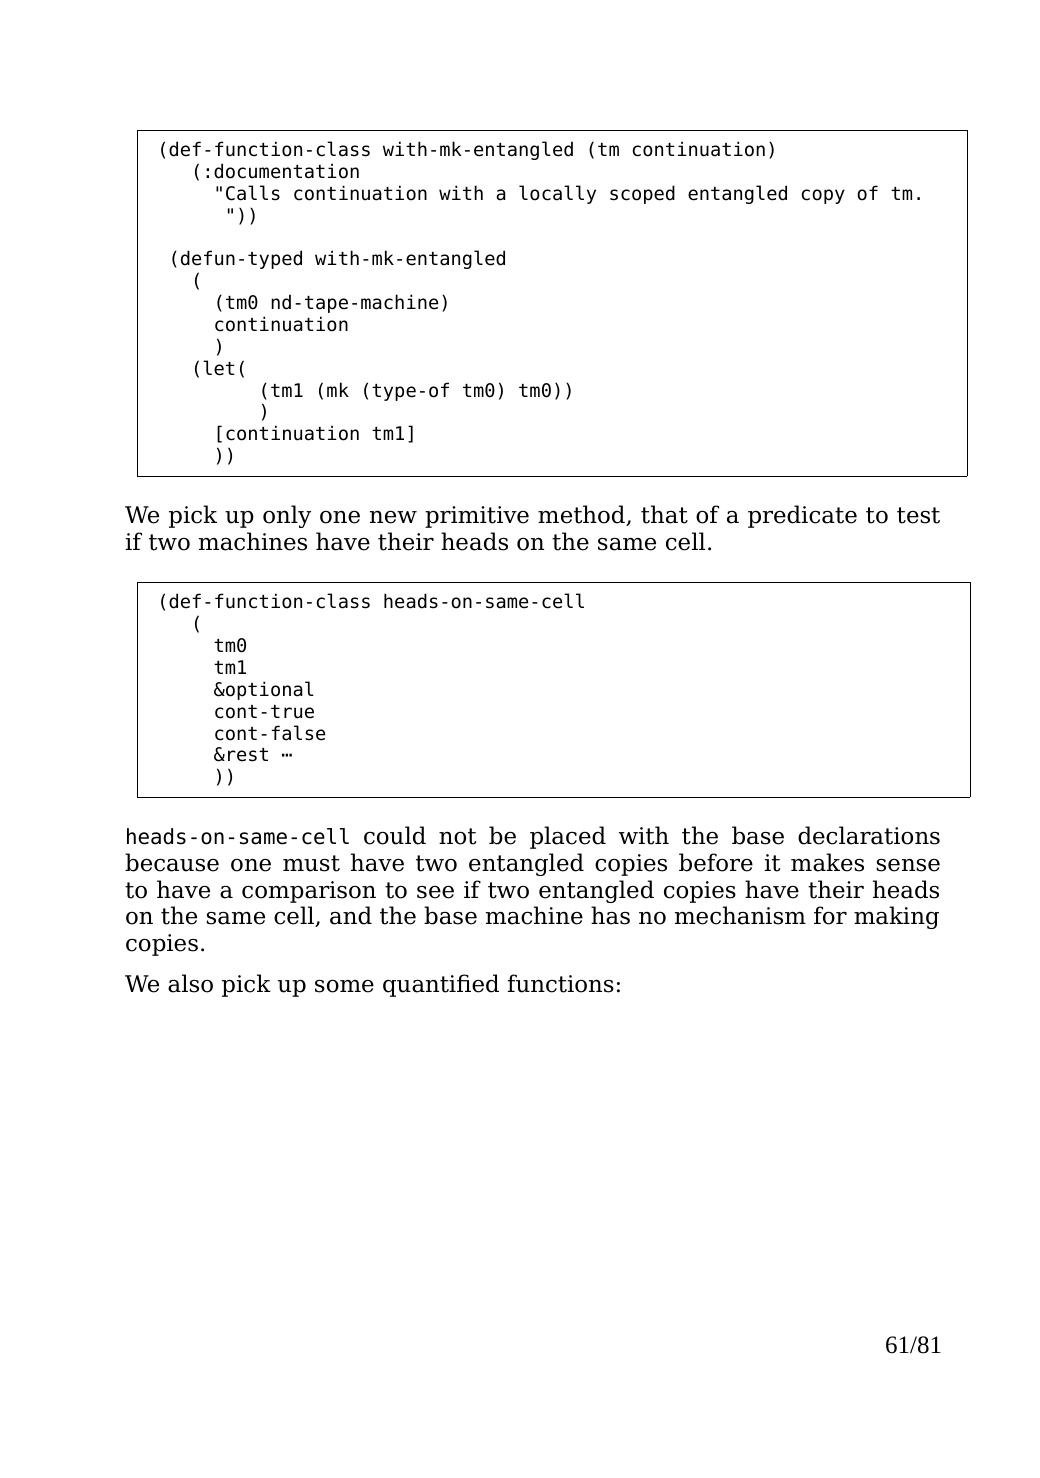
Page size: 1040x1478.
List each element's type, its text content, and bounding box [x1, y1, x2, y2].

text tm1 [146, 657, 961, 679]
text &rest ⋯ [146, 744, 961, 766]
text cont-false [146, 722, 961, 744]
text (def-function-class heads-on-same-cell [146, 591, 961, 613]
text (let( [146, 358, 958, 379]
text ")) [146, 204, 958, 226]
text We pick up only one new primitive method, that of a predicate to test if two machines have their heads on the same cell. [125, 502, 942, 556]
text ( [146, 270, 958, 292]
text )) [146, 445, 958, 467]
text )) [146, 766, 961, 788]
text heads-on-same-cell could not be placed with the base declarations because one must have two entangled copies before it makes sense to have a comparison to see if two entangled copies have their heads on the same cell, and the base machine has no mechanism for making copies. [125, 823, 942, 957]
text (:documentation [146, 161, 958, 183]
text (def-function-class with-mk-entangled (tm continuation) [146, 139, 958, 161]
text continuation [146, 314, 958, 336]
text (defun-typed with-mk-entangled [146, 248, 958, 270]
text ( [146, 613, 961, 635]
text (tm0 nd-tape-machine) [146, 292, 958, 314]
text "Calls continuation with a locally scoped entangled copy of tm. [146, 183, 958, 204]
text cont-true [146, 701, 961, 722]
text [continuation tm1] [146, 423, 958, 445]
text (tm1 (mk (type-of tm0) tm0)) [146, 379, 958, 401]
text tm0 [146, 635, 961, 657]
text ) [146, 336, 958, 358]
text &optional [146, 679, 961, 701]
text ) [146, 401, 958, 423]
text We also pick up some quantified functions: [125, 971, 942, 998]
